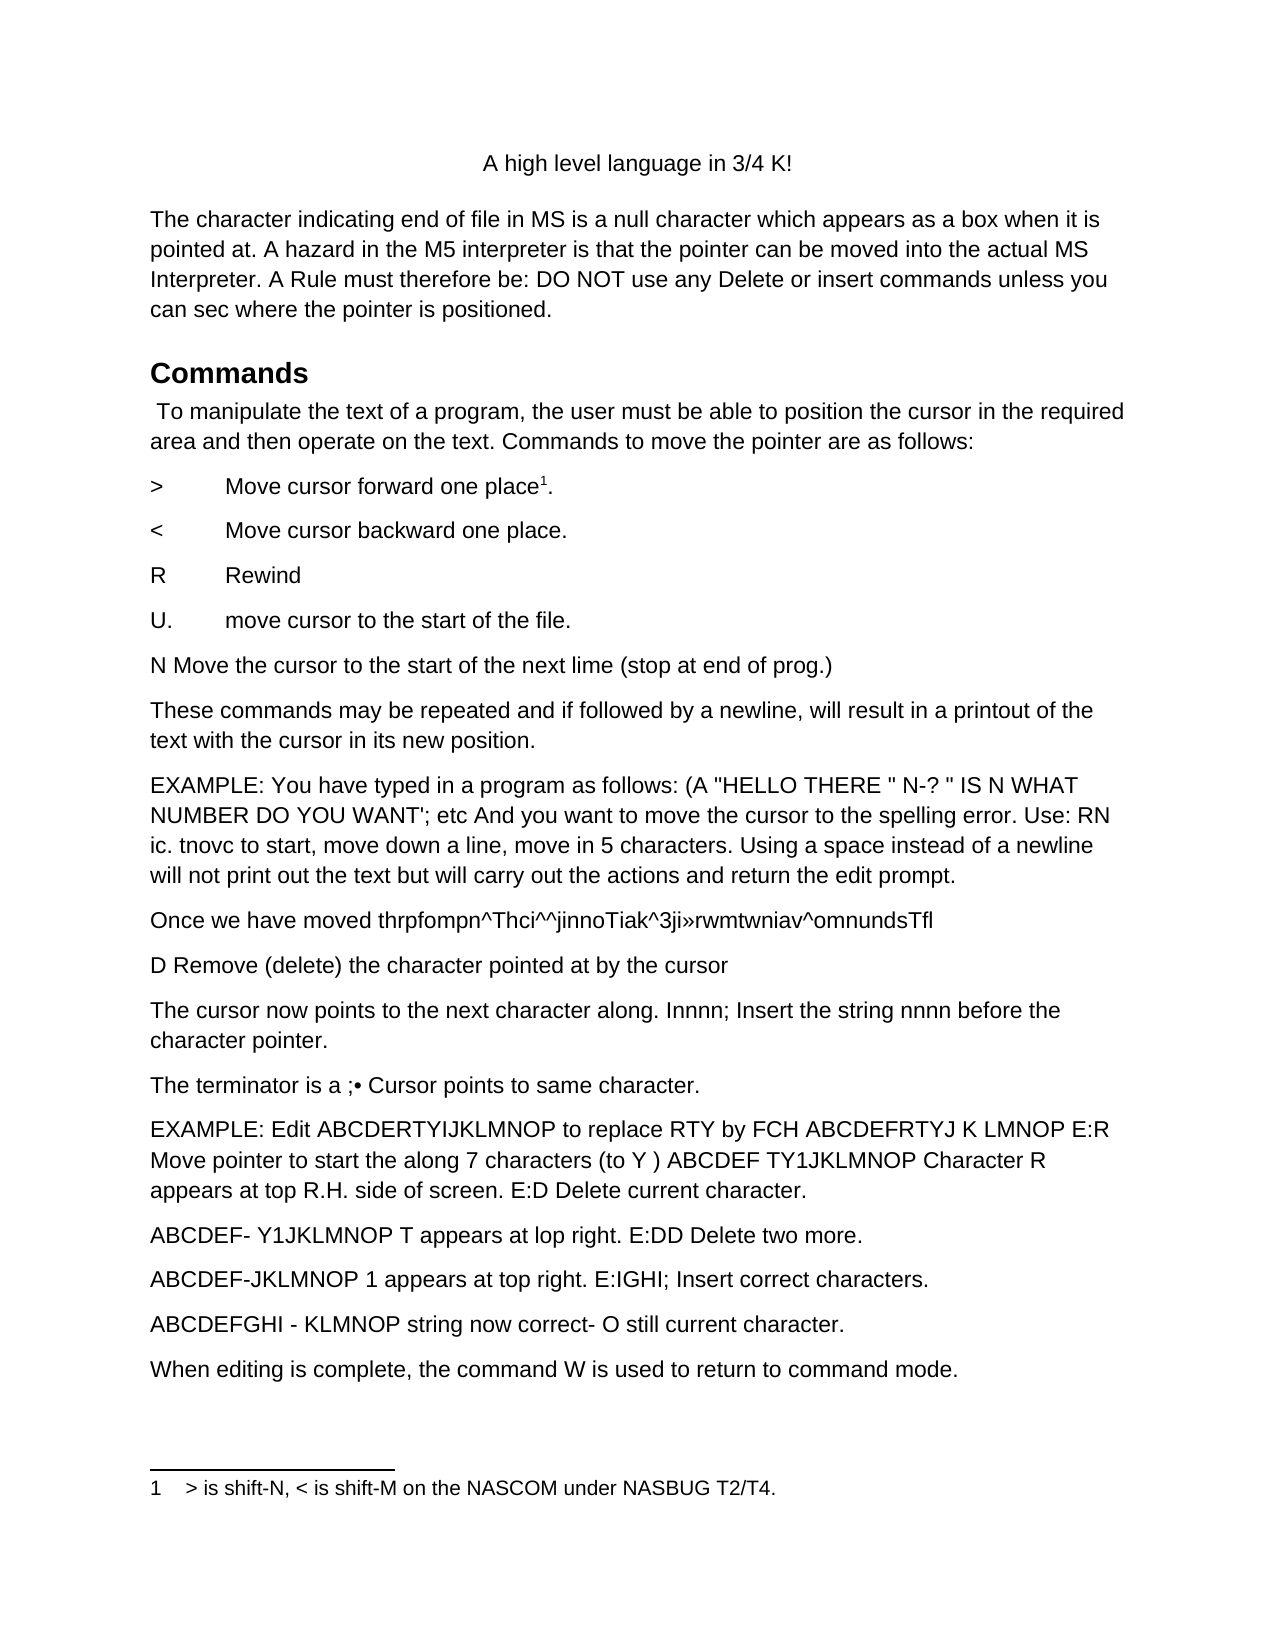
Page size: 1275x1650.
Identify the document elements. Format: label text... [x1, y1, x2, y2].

text These commands may be repeated and if followed by a newline, will result in a printout of the text with the cursor in its new position. [150, 697, 1125, 753]
text EXAMPLE: Edit ABCDERTYIJKLMNOP to replace RTY by FCH ABCDEFRTYJ K LMNOP E:R Move pointer to start the along 7 characters (to Y ) ABCDEF TY1JKLMNOP Character R appears at top R.H. side of screen. E:D Delete current character. [150, 1116, 1125, 1203]
text The character indicating end of file in MS is a null character which appears as a box when it is pointed at. A hazard in the M5 interpreter is that the pointer can be moved into the actual MS Interpreter. A Rule must therefore be: DO NOT use any Delete or insert commands unless you can sec where the pointer is positioned. [150, 206, 1125, 323]
text > is shift-N, < is shift-M on the NASCOM under NASBUG T2/T4. [150, 1476, 1125, 1500]
text EXAMPLE: You have typed in a program as follows: (A "HELLO THERE " N-? " IS N WHAT NUMBER DO YOU WANT'; etc And you want to move the cursor to the spelling error. Use: RN ic. tnovc to start, move down a line, move in 5 characters. Using a space instead of a newline will not print out the text but will carry out the actions and return the edit prompt. [150, 772, 1125, 889]
text R Rewind [150, 562, 1125, 589]
text To manipulate the text of a program, the user must be able to position the cursor in the required area and then operate on the text. Commands to move the pointer are as follows: [150, 398, 1125, 454]
text ABCDEF-JKLMNOP 1 appears at top right. E:IGHI; Insert correct characters. [150, 1266, 1125, 1293]
text When editing is complete, the command W is used to return to command mode. [150, 1356, 1125, 1382]
text D Remove (delete) the character pointed at by the cursor [150, 952, 1125, 978]
text ABCDEFGHI - KLMNOP string now correct- O still current character. [150, 1311, 1125, 1338]
text > Move cursor forward one place. [150, 473, 1125, 499]
text U. move cursor to the start of the file. [150, 607, 1125, 633]
text The cursor now points to the next character along. Innnn; Insert the string nnnn before the character pointer. [150, 997, 1125, 1053]
text The terminator is a ;• Cursor points to same character. [150, 1072, 1125, 1098]
text Once we have moved thrpfompn^Thci^^jinnoTiak^3ji»rwmtwniav^omnundsTfl [150, 907, 1125, 933]
subtitle Commands [150, 356, 1125, 389]
text N Move the cursor to the start of the next lime (stop at end of prog.) [150, 652, 1125, 678]
text ABCDEF- Y1JKLMNOP T appears at lop right. E:DD Delete two more. [150, 1222, 1125, 1248]
text < Move cursor backward one place. [150, 517, 1125, 544]
